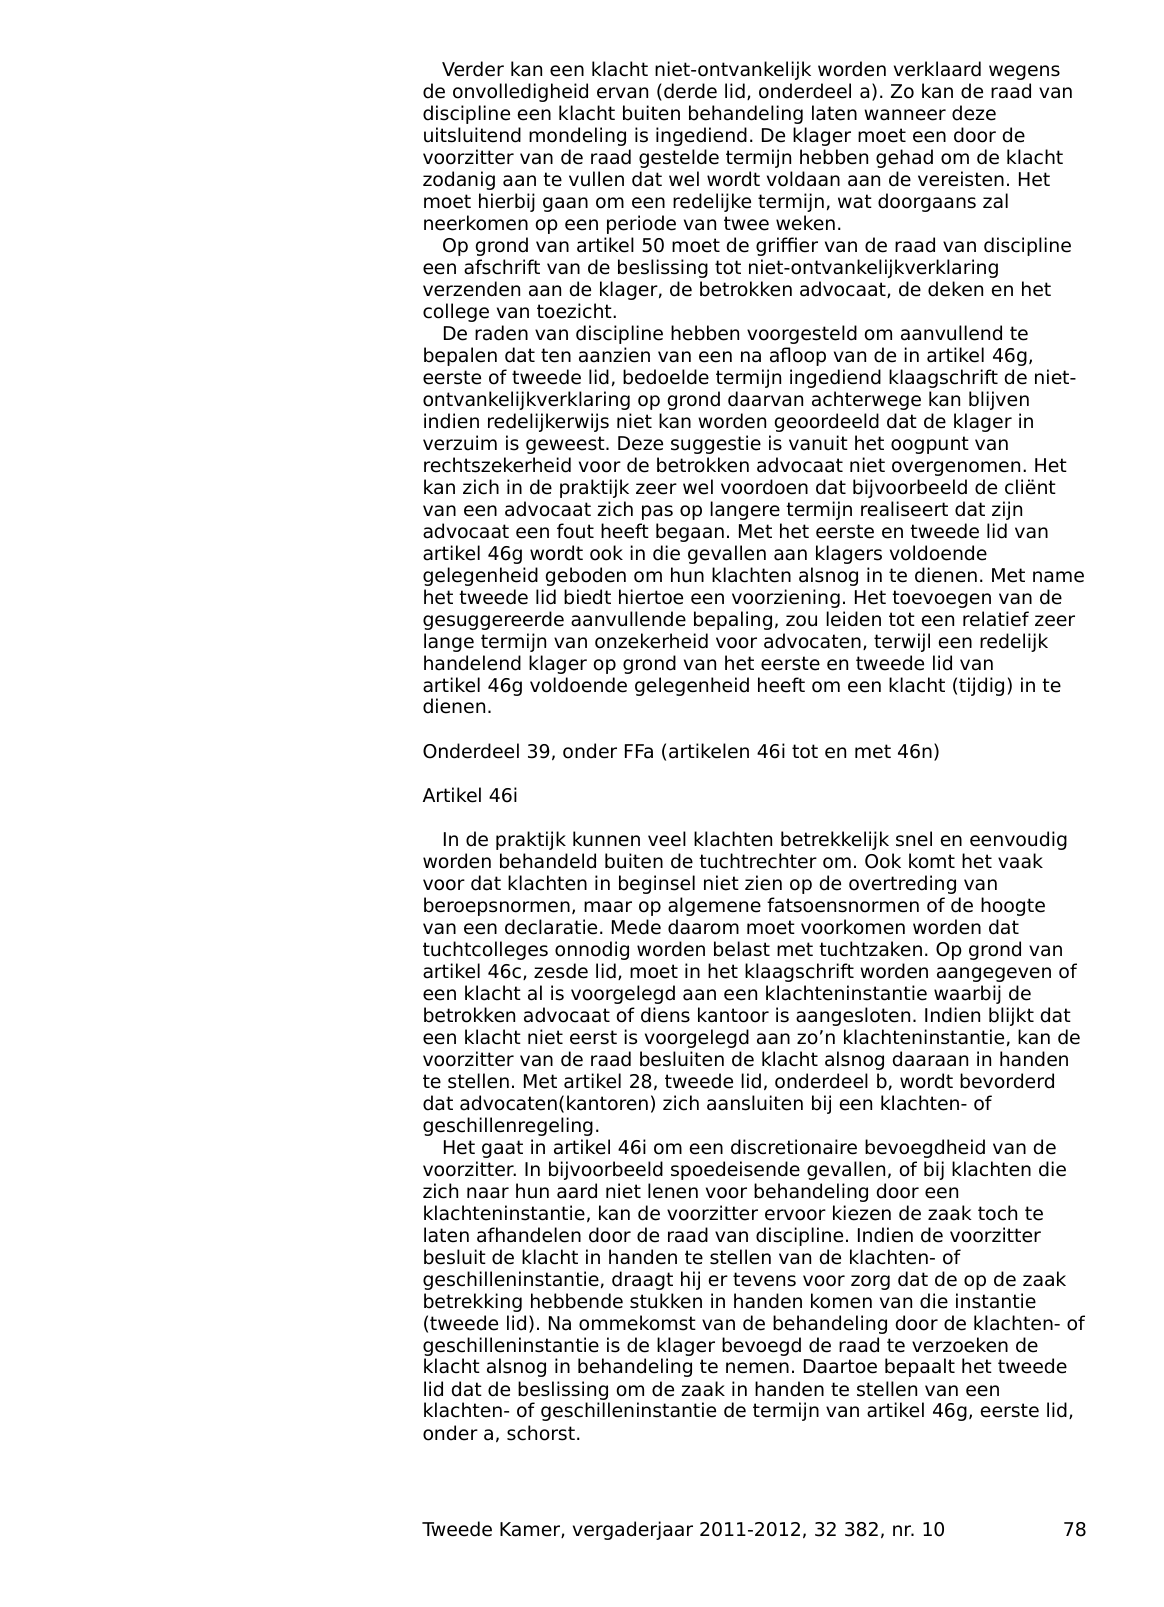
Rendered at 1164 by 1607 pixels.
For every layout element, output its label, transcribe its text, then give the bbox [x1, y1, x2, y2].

text Verder kan een klacht niet-ontvankelijk worden verklaard wegens de onvolledigheid ervan (derde lid, onderdeel a). Zo kan de raad van discipline een klacht buiten behandeling laten wanneer deze uitsluitend mondeling is ingediend. De klager moet een door de voorzitter van de raad gestelde termijn hebben gehad om de klacht zodanig aan te vullen dat wel wordt voldaan aan de vereisten. Het moet hierbij gaan om een redelijke termijn, wat doorgaans zal neerkomen op een periode van twee weken. [422, 59, 1087, 235]
text Op grond van artikel 50 moet de griffier van de raad van discipline een afschrift van de beslissing tot niet-ontvankelijkverklaring verzenden aan de klager, de betrokken advocaat, de deken en het college van toezicht. [422, 235, 1087, 323]
text In de praktijk kunnen veel klachten betrekkelijk snel en eenvoudig worden behandeld buiten de tuchtrechter om. Ook komt het vaak voor dat klachten in beginsel niet zien op de overtreding van beroepsnormen, maar op algemene fatsoensnormen of de hoogte van een declaratie. Mede daarom moet voorkomen worden dat tuchtcolleges onnodig worden belast met tuchtzaken. Op grond van artikel 46c, zesde lid, moet in het klaagschrift worden aangegeven of een klacht al is voorgelegd aan een klachteninstantie waarbij de betrokken advocaat of diens kantoor is aangesloten. Indien blijkt dat een klacht niet eerst is voorgelegd aan zo’n klachteninstantie, kan de voorzitter van de raad besluiten de klacht alsnog daaraan in handen te stellen. Met artikel 28, tweede lid, onderdeel b, wordt bevorderd dat advocaten(kantoren) zich aansluiten bij een klachten- of geschillenregeling. [422, 829, 1087, 1137]
subtitle Onderdeel 39, onder FFa (artikelen 46i tot en met 46n) [422, 741, 1087, 763]
text De raden van discipline hebben voorgesteld om aanvullend te bepalen dat ten aanzien van een na afloop van de in artikel 46g, eerste of tweede lid, bedoelde termijn ingediend klaagschrift de niet-ontvankelijkverklaring op grond daarvan achterwege kan blijven indien redelijkerwijs niet kan worden geoordeeld dat de klager in verzuim is geweest. Deze suggestie is vanuit het oogpunt van rechtszekerheid voor de betrokken advocaat niet overgenomen. Het kan zich in de praktijk zeer wel voordoen dat bijvoorbeeld de cliënt van een advocaat zich pas op langere termijn realiseert dat zijn advocaat een fout heeft begaan. Met het eerste en tweede lid van artikel 46g wordt ook in die gevallen aan klagers voldoende gelegenheid geboden om hun klachten alsnog in te dienen. Met name het tweede lid biedt hiertoe een voorziening. Het toevoegen van de gesuggereerde aanvullende bepaling, zou leiden tot een relatief zeer lange termijn van onzekerheid voor advocaten, terwijl een redelijk handelend klager op grond van het eerste en tweede lid van artikel 46g voldoende gelegenheid heeft om een klacht (tijdig) in te dienen. [422, 323, 1087, 718]
text Het gaat in artikel 46i om een discretionaire bevoegdheid van de voorzitter. In bijvoorbeeld spoedeisende gevallen, of bij klachten die zich naar hun aard niet lenen voor behandeling door een klachteninstantie, kan de voorzitter ervoor kiezen de zaak toch te laten afhandelen door de raad van discipline. Indien de voorzitter besluit de klacht in handen te stellen van de klachten- of geschilleninstantie, draagt hij er tevens voor zorg dat de op de zaak betrekking hebbende stukken in handen komen van die instantie (tweede lid). Na ommekomst van de behandeling door de klachten- of geschilleninstantie is de klager bevoegd de raad te verzoeken de klacht alsnog in behandeling te nemen. Daartoe bepaalt het tweede lid dat de beslissing om de zaak in handen te stellen van een klachten- of geschilleninstantie de termijn van artikel 46g, eerste lid, onder a, schorst. [422, 1137, 1087, 1444]
subtitle Artikel 46i [422, 785, 1087, 807]
